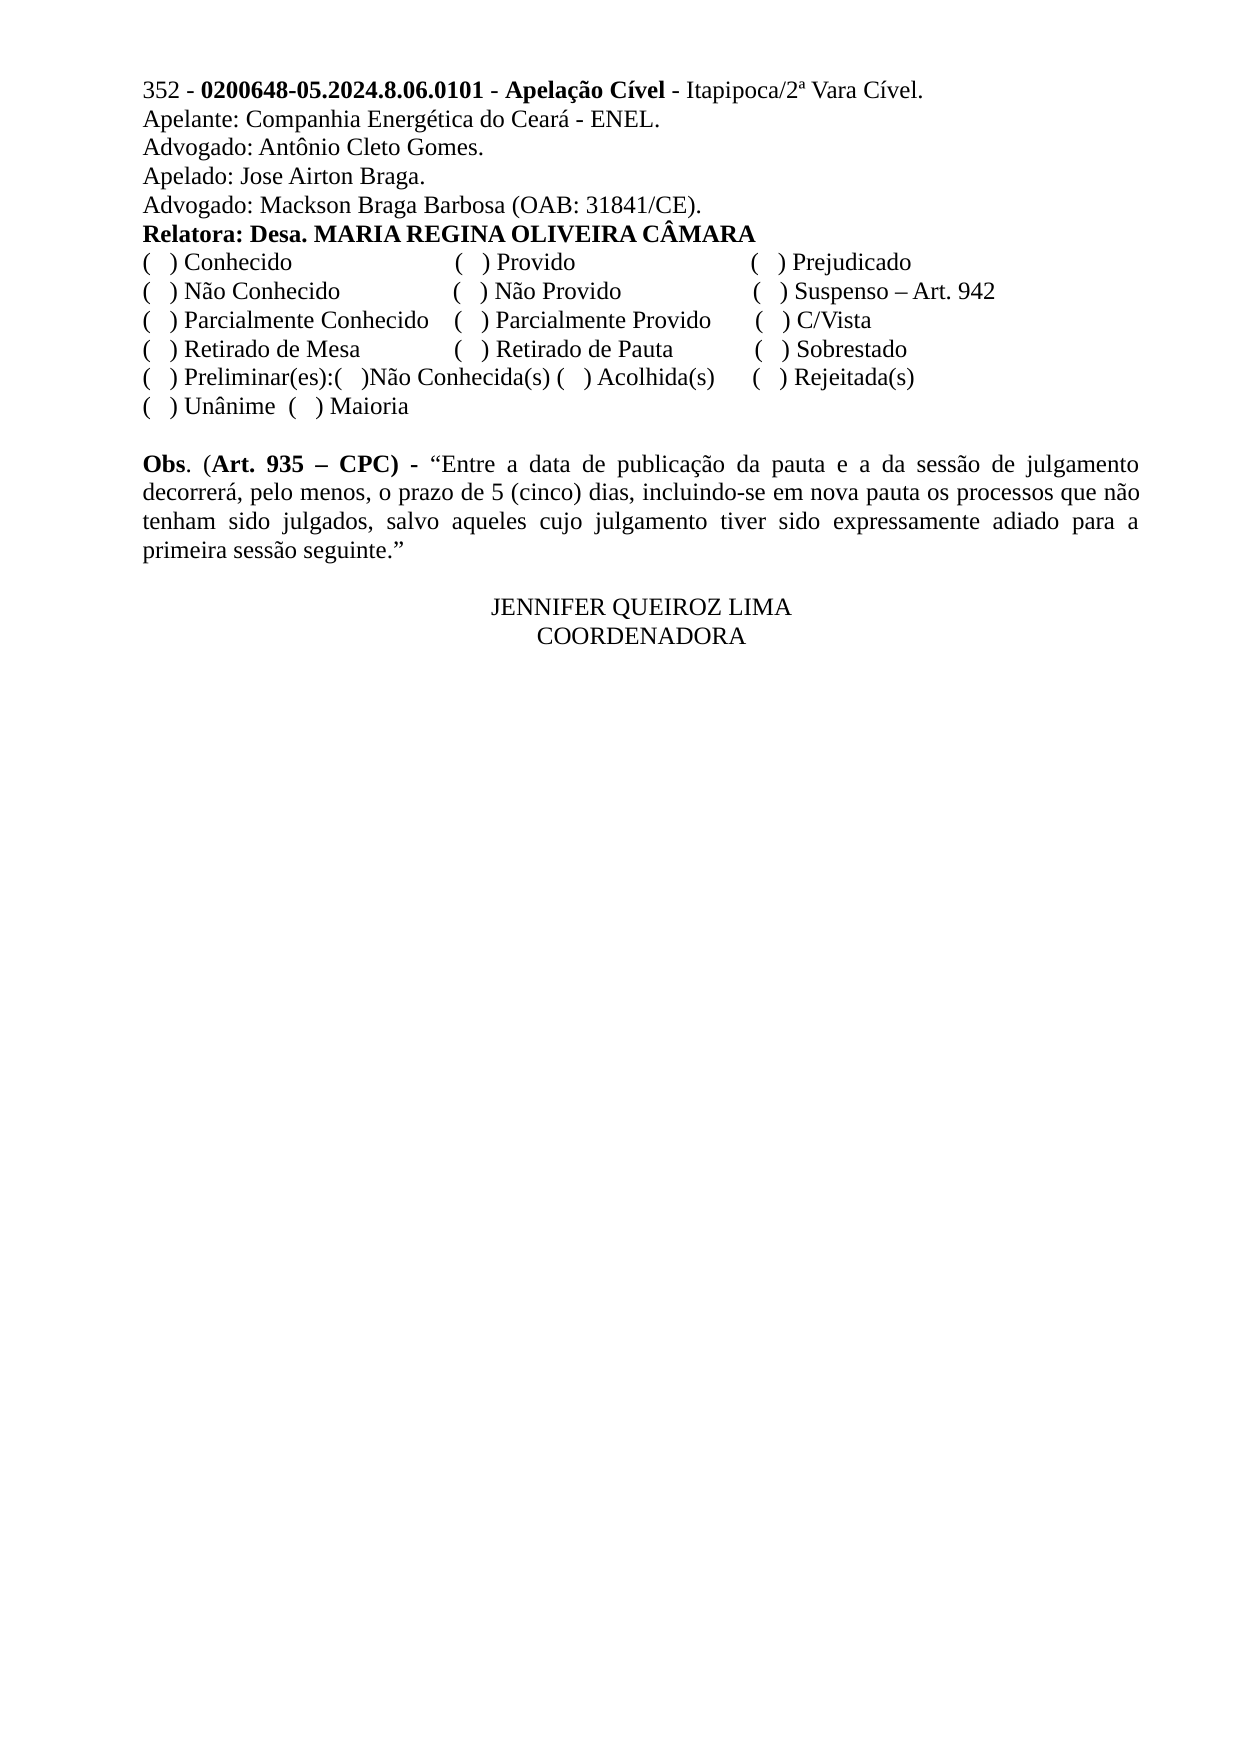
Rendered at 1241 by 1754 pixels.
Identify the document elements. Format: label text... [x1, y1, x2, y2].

text Advogado: Antônio Cleto Gomes. [142, 132, 1141, 161]
text ( ) Não Conhecido ( ) Não Provido ( ) Suspenso – Art. 942 [142, 276, 1158, 305]
text Apelante: Companhia Energética do Ceará - ENEL. [142, 104, 1141, 132]
text ( ) Retirado de Mesa ( ) Retirado de Pauta ( ) Sobrestado [142, 334, 1158, 362]
text ( ) Unânime ( ) Maioria [142, 391, 1158, 420]
text JENNIFER QUEIROZ LIMA [142, 592, 1141, 621]
text Apelado: Jose Airton Braga. [142, 161, 1141, 190]
text Relatora: Desa. MARIA REGINA OLIVEIRA CÂMARA [142, 219, 1141, 247]
text ( ) Parcialmente Conhecido ( ) Parcialmente Provido ( ) C/Vista [142, 305, 1158, 334]
text 352 - 0200648-05.2024.8.06.0101 - Apelação Cível - Itapipoca/2ª Vara Cível. [142, 75, 1141, 104]
text ( ) Conhecido ( ) Provido ( ) Prejudicado [142, 247, 1141, 276]
text COORDENADORA [142, 621, 1141, 650]
text Advogado: Mackson Braga Barbosa (OAB: 31841/CE). [142, 190, 1141, 219]
text ( ) Preliminar(es):( )Não Conhecida(s) ( ) Acolhida(s) ( ) Rejeitada(s) [142, 362, 1158, 391]
text Obs. (Art. 935 – CPC) - “Entre a data de publicação da pauta e a da sessão de julgamento decorrerá, pelo menos, o prazo de 5 (cinco) dias, incluindo-se em nova pauta os processos que não tenham sido julgados, salvo aqueles cujo julgamento tiver sido expressamente adiado para a primeira sessão seguinte.” [142, 449, 1141, 564]
